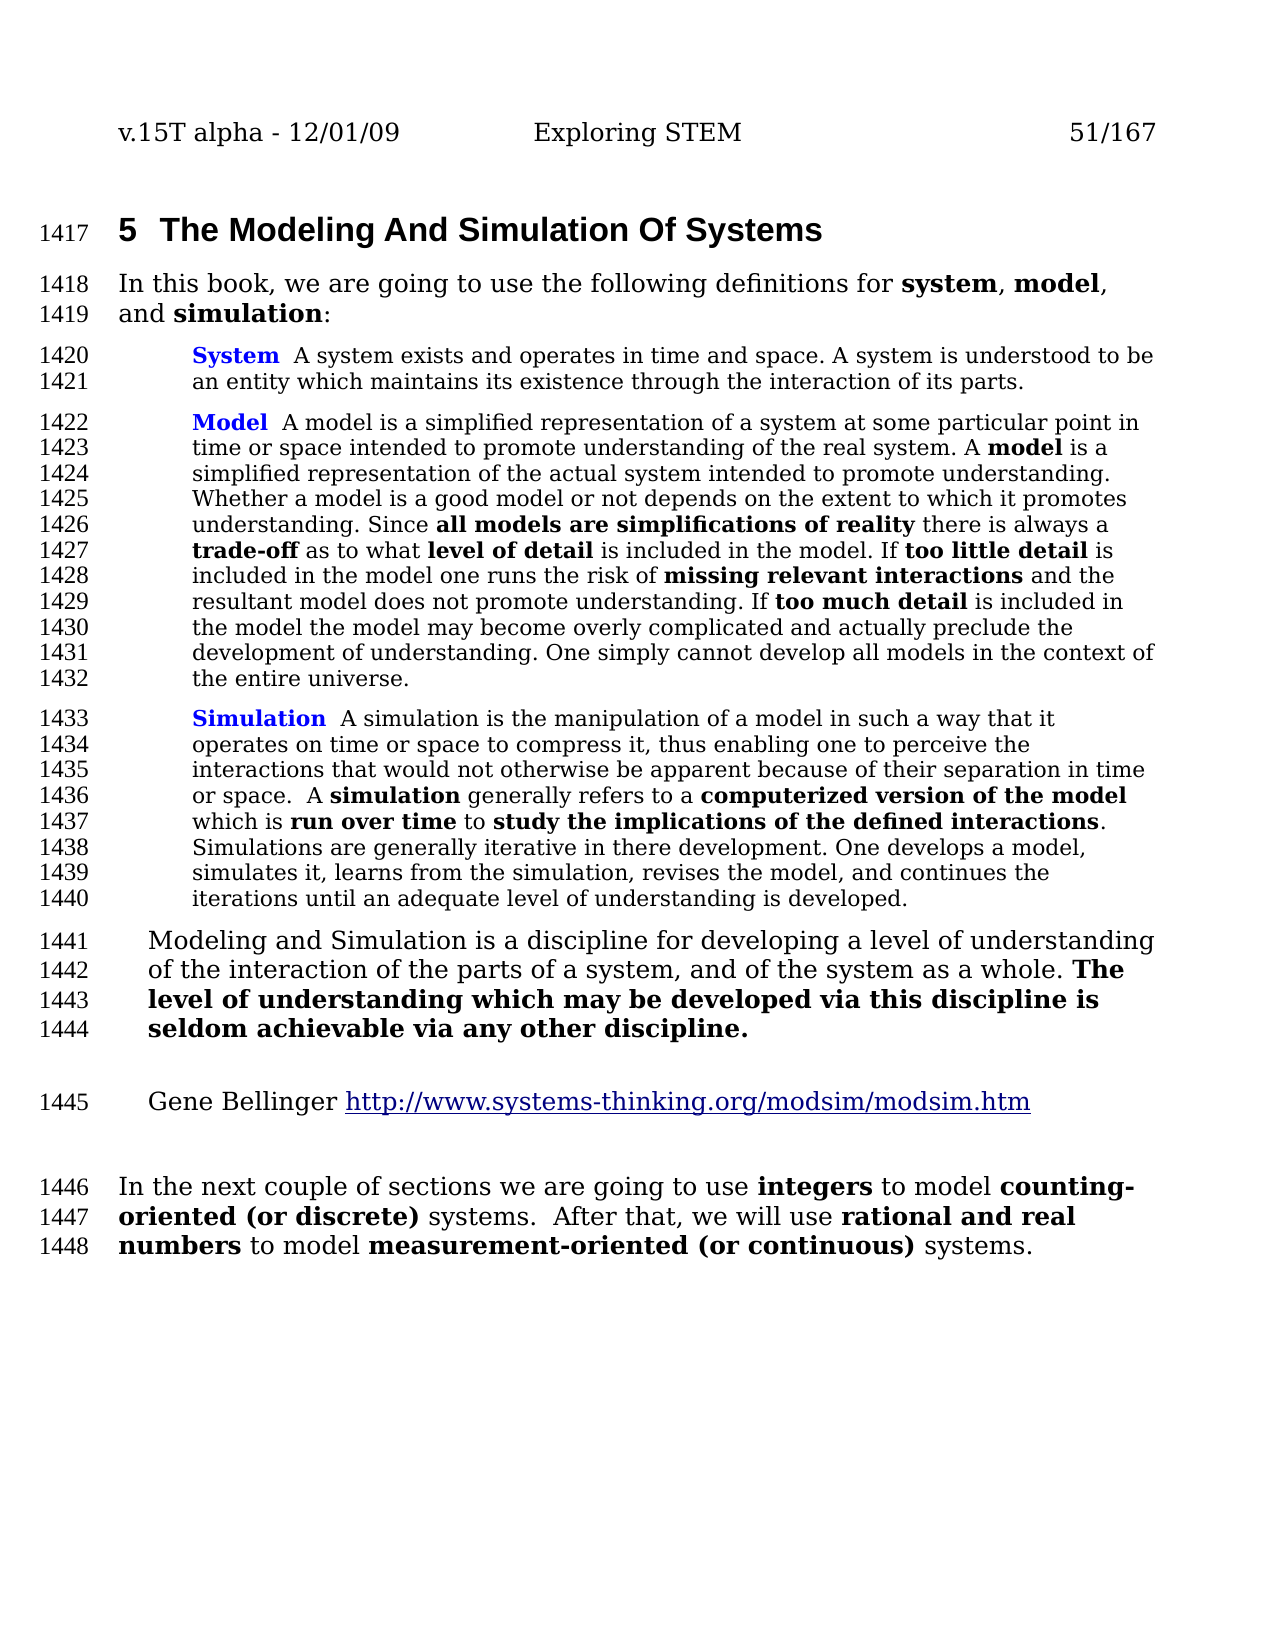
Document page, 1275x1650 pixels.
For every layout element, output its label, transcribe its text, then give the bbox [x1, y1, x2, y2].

text Gene Bellinger http://www.systems-thinking.org/modsim/modsim.htm [148, 1088, 1157, 1117]
text In this book, we are going to use the following definitions for system, model, and simulation: [118, 269, 1157, 328]
list System A system exists and operates in time and space. A system is understood to be an entity which maintains its existence through the interaction of its parts. [162, 343, 1157, 394]
list Simulation A simulation is the manipulation of a model in such a way that it operates on time or space to compress it, thus enabling one to perceive the interactions that would not otherwise be apparent because of their separation in time or space. A simulation generally refers to a computerized version of the model which is run over time to study the implications of the defined interactions. Simulations are generally iterative in there development. One develops a model, simulates it, learns from the simulation, revises the model, and continues the iterations until an adequate level of understanding is developed. [162, 706, 1157, 911]
text Modeling and Simulation is a discipline for developing a level of understanding of the interaction of the parts of a system, and of the system as a whole. The level of understanding which may be developed via this discipline is seldom achievable via any other discipline. [148, 926, 1157, 1073]
list Model A model is a simplified representation of a system at some particular point in time or space intended to promote understanding of the real system. A model is a simplified representation of the actual system intended to promote understanding. Whether a model is a good model or not depends on the extent to which it promotes understanding. Since all models are simplifications of reality there is always a trade-off as to what level of detail is included in the model. If too little detail is included in the model one runs the risk of missing relevant interactions and the resultant model does not promote understanding. If too much detail is included in the model the model may become overly complicated and actually preclude the development of understanding. One simply cannot develop all models in the context of the entire universe. [162, 409, 1157, 691]
text In the next couple of sections we are going to use integers to model counting-oriented (or discrete) systems. After that, we will use rational and real numbers to model measurement-oriented (or continuous) systems. [118, 1172, 1157, 1260]
subtitle The Modeling And Simulation Of Systems [118, 210, 1157, 248]
